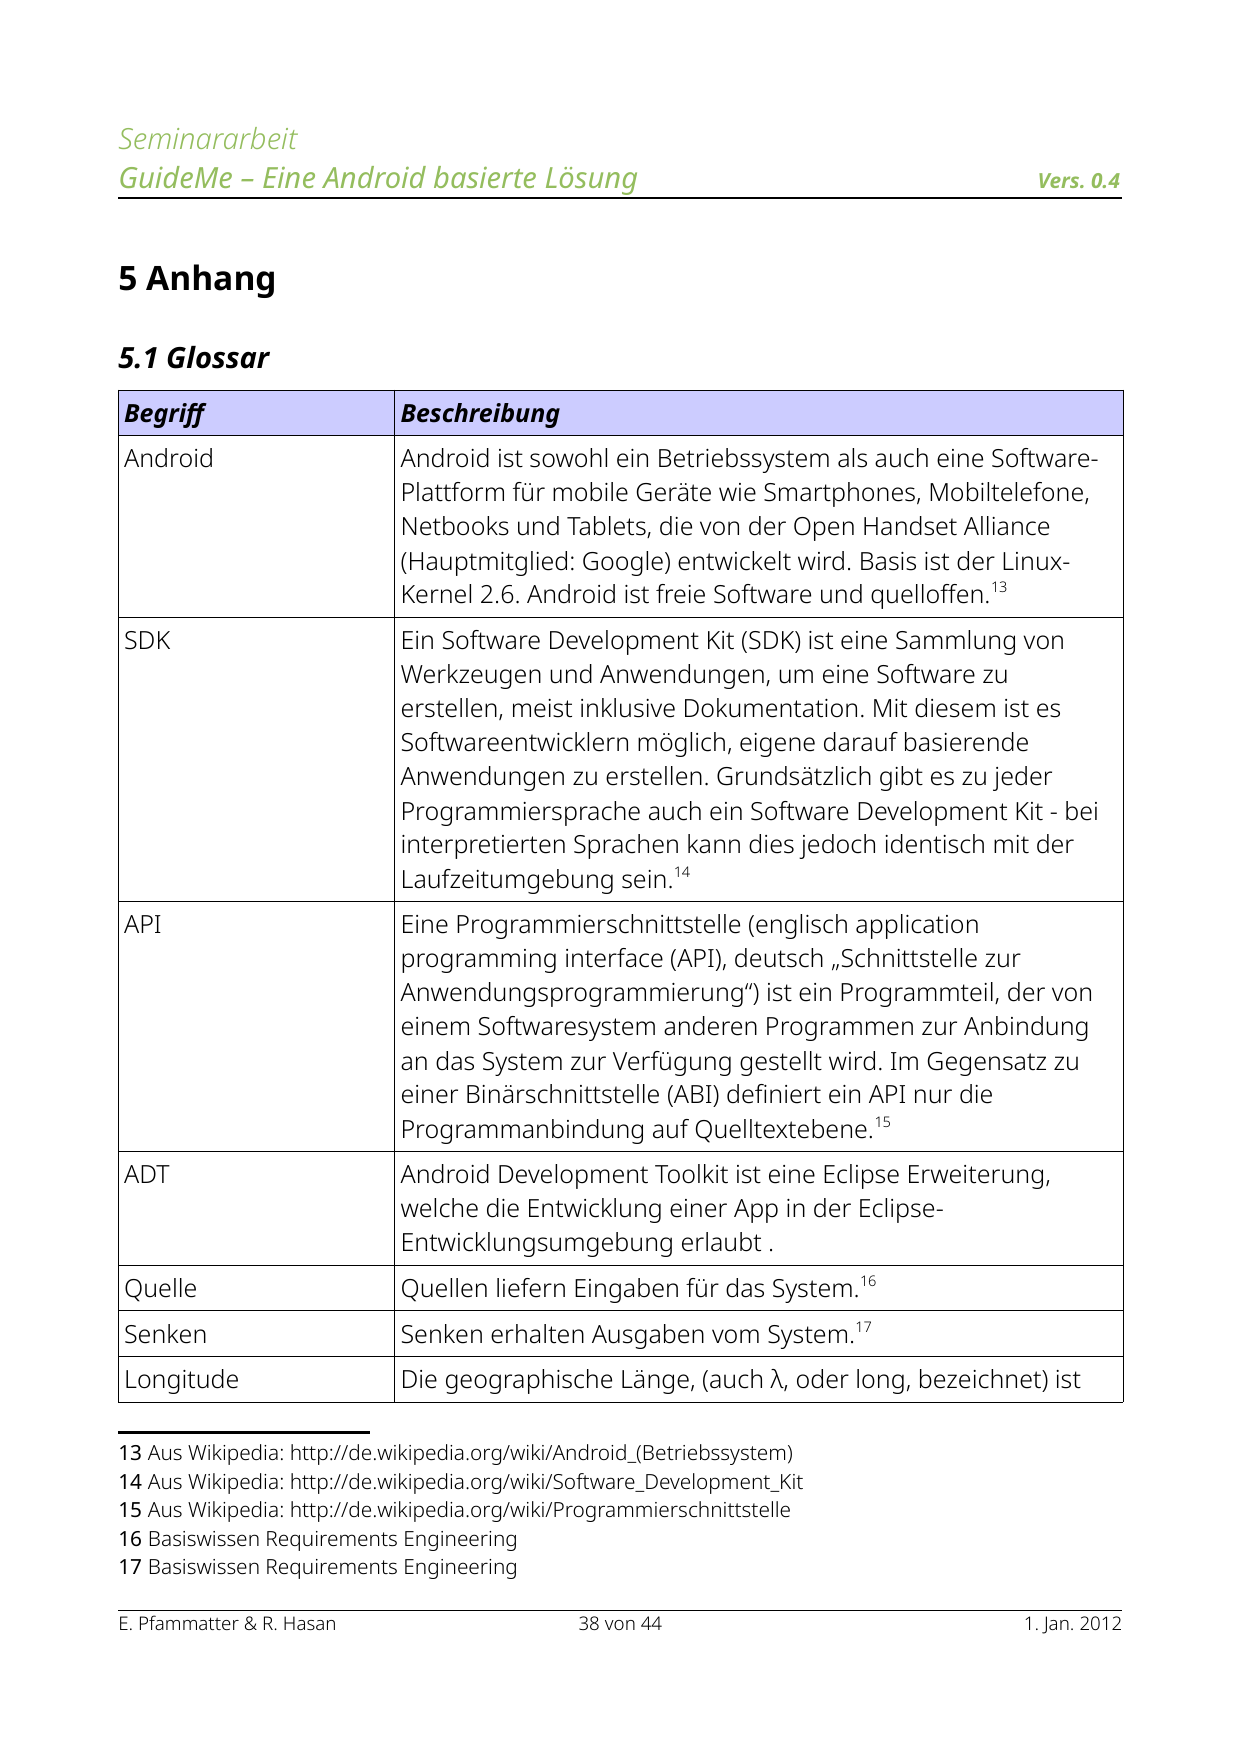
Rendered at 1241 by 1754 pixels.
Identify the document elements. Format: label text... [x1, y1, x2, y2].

table_cell Quelle [119, 1266, 394, 1310]
table_cell Senken [119, 1311, 394, 1356]
subtitle 5.1 Glossar [118, 337, 1122, 377]
table_cell API [119, 902, 394, 1151]
table_cell Senken erhalten Ausgaben vom System. [395, 1311, 1123, 1356]
table_cell SDK [119, 618, 394, 901]
table_header Beschreibung [395, 391, 1123, 435]
subtitle 5 Anhang [118, 254, 1122, 300]
table_header Begriff [119, 391, 394, 435]
table_cell Android [119, 436, 394, 617]
table_cell Die geographische Länge, (auch λ, oder long, bezeichnet) ist [395, 1357, 1123, 1402]
table_cell Quellen liefern Eingaben für das System. [395, 1266, 1123, 1310]
table_cell Longitude [119, 1357, 394, 1402]
table_cell Eine Programmierschnittstelle (englisch application programming interface (API), deutsch „Schnittstelle zur Anwendungsprogrammierung“) ist ein Programmteil, der von einem Softwaresystem anderen Programmen zur Anbindung an das System zur Verfügung gestellt wird. Im Gegensatz zu einer Binärschnittstelle (ABI) definiert ein API nur die Programmanbindung auf Quelltextebene. [395, 902, 1123, 1151]
table_cell ADT [119, 1152, 394, 1265]
table_cell Android Development Toolkit ist eine Eclipse Erweiterung, welche die Entwicklung einer App in der Eclipse-Entwicklungsumgebung erlaubt . [395, 1152, 1123, 1265]
table_cell Android ist sowohl ein Betriebssystem als auch eine Software-Plattform für mobile Geräte wie Smartphones, Mobiltelefone, Netbooks und Tablets, die von der Open Handset Alliance (Hauptmitglied: Google) entwickelt wird. Basis ist der Linux-Kernel 2.6. Android ist freie Software und quelloffen. [395, 436, 1123, 617]
table_cell Ein Software Development Kit (SDK) ist eine Sammlung von Werkzeugen und Anwendungen, um eine Software zu erstellen, meist inklusive Dokumentation. Mit diesem ist es Softwareentwicklern möglich, eigene darauf basierende Anwendungen zu erstellen. Grundsätzlich gibt es zu jeder Programmiersprache auch ein Software Development Kit - bei interpretierten Sprachen kann dies jedoch identisch mit der Laufzeitumgebung sein. [395, 618, 1123, 901]
